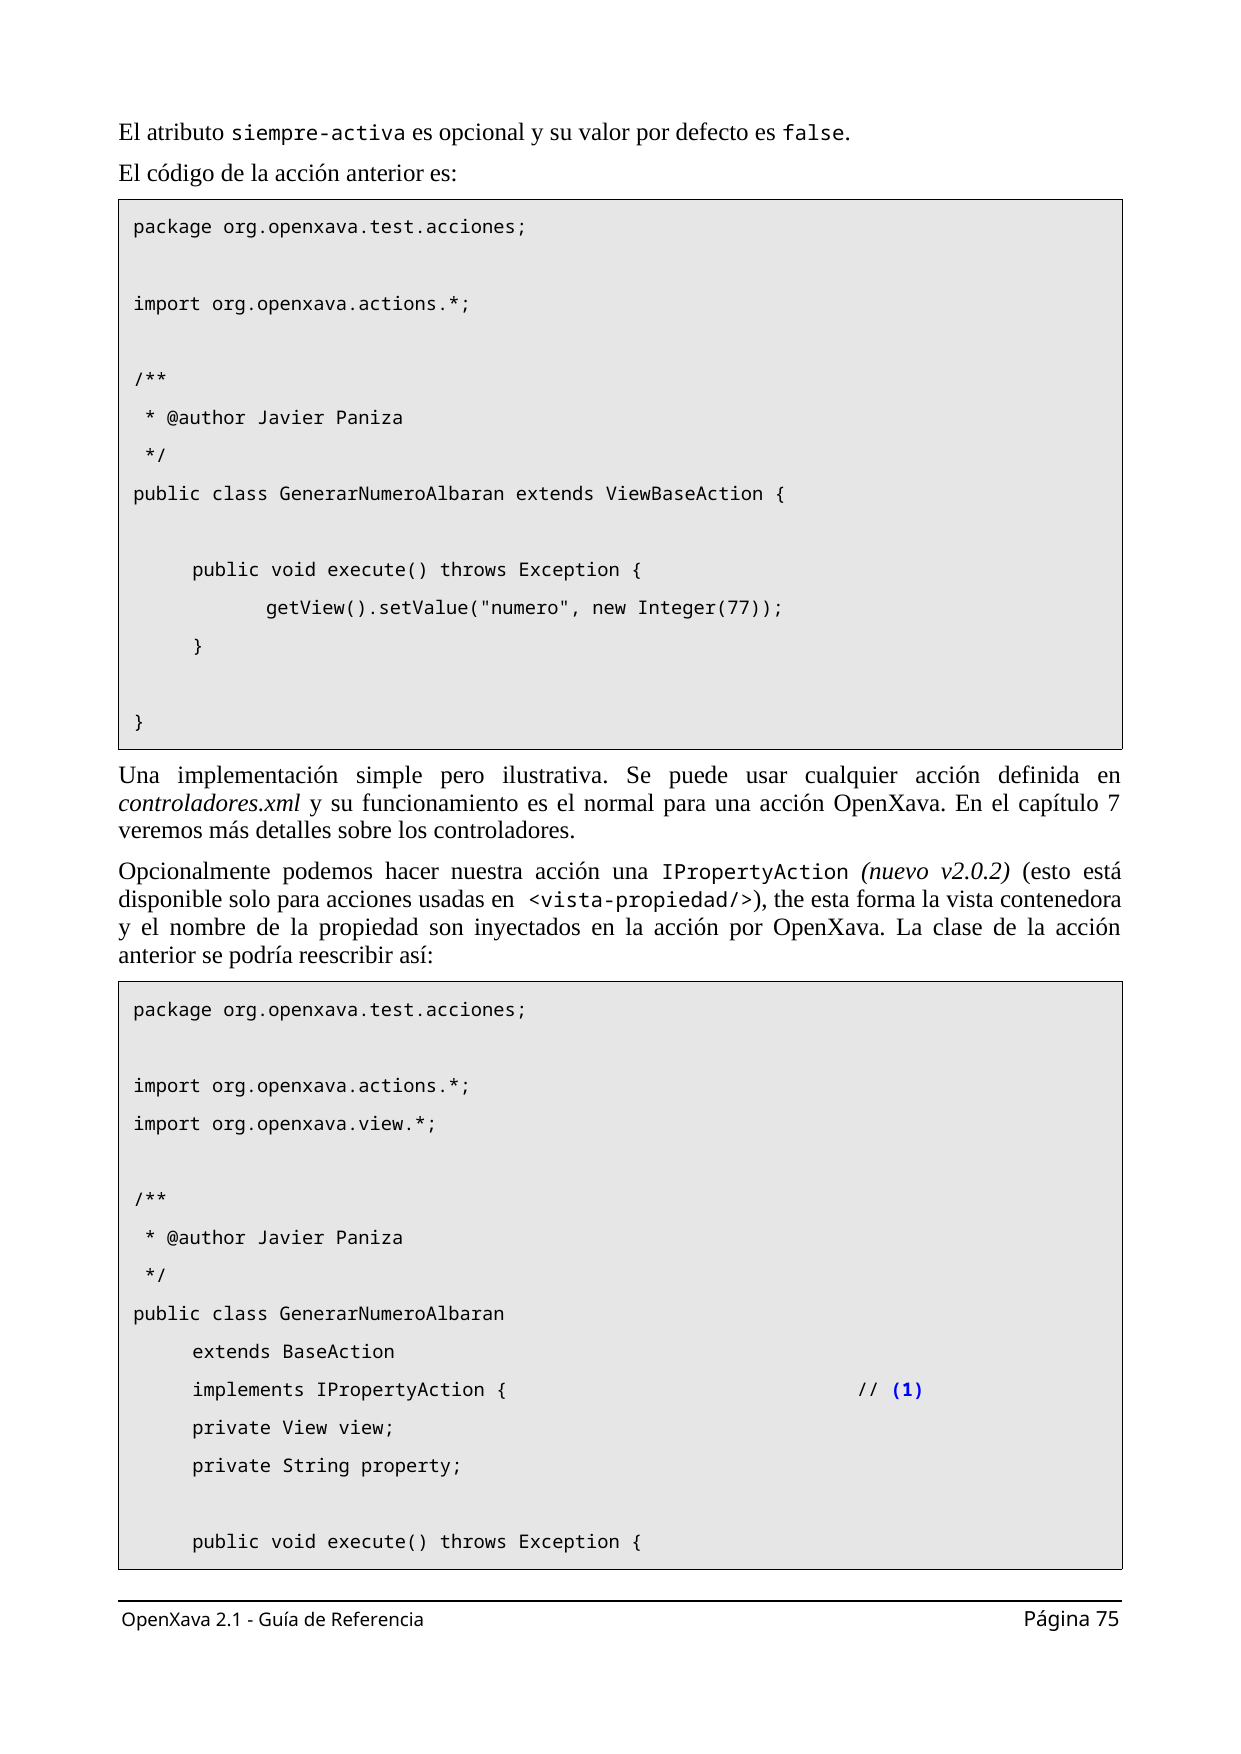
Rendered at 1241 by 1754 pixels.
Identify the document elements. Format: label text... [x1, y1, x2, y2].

text package org.openxava.test.acciones; [119, 982, 1122, 1019]
text public class GenerarNumeroAlbaran [119, 1285, 1122, 1323]
text * @author Javier Paniza [119, 389, 1122, 427]
text import org.openxava.view.*; [119, 1095, 1122, 1133]
text private View view; [119, 1399, 1122, 1437]
text getView().setValue("numero", new Integer(77)); [119, 579, 1122, 617]
text */ [119, 427, 1122, 465]
text package org.openxava.test.acciones; [119, 200, 1122, 237]
text /** [119, 351, 1122, 389]
text import org.openxava.actions.*; [119, 1057, 1122, 1095]
text } [119, 617, 1122, 655]
text El atributo siempre-activa es opcional y su valor por defecto es false. [118, 118, 1122, 146]
text private String property; [119, 1437, 1122, 1475]
text El código de la acción anterior es: [118, 159, 1122, 187]
text * @author Javier Paniza [119, 1209, 1122, 1247]
text */ [119, 1247, 1122, 1285]
text /** [119, 1171, 1122, 1209]
text extends BaseAction [119, 1323, 1122, 1361]
text import org.openxava.actions.*; [119, 275, 1122, 313]
text } [119, 693, 1122, 749]
text Una implementación simple pero ilustrativa. Se puede usar cualquier acción definida en controladores.xml y su funcionamiento es el normal para una acción OpenXava. En el capítulo 7 veremos más detalles sobre los controladores. [118, 761, 1122, 844]
text public void execute() throws Exception { [119, 1513, 1122, 1569]
text public class GenerarNumeroAlbaran extends ViewBaseAction { [119, 465, 1122, 503]
text public void execute() throws Exception { [119, 541, 1122, 579]
text implements IPropertyAction { // (1) [119, 1361, 1122, 1399]
text Opcionalmente podemos hacer nuestra acción una IPropertyAction (nuevo v2.0.2) (esto está disponible solo para acciones usadas en <vista-propiedad/>), the esta forma la vista contenedora y el nombre de la propiedad son inyectados en la acción por OpenXava. La clase de la acción anterior se podría reescribir así: [118, 857, 1122, 969]
